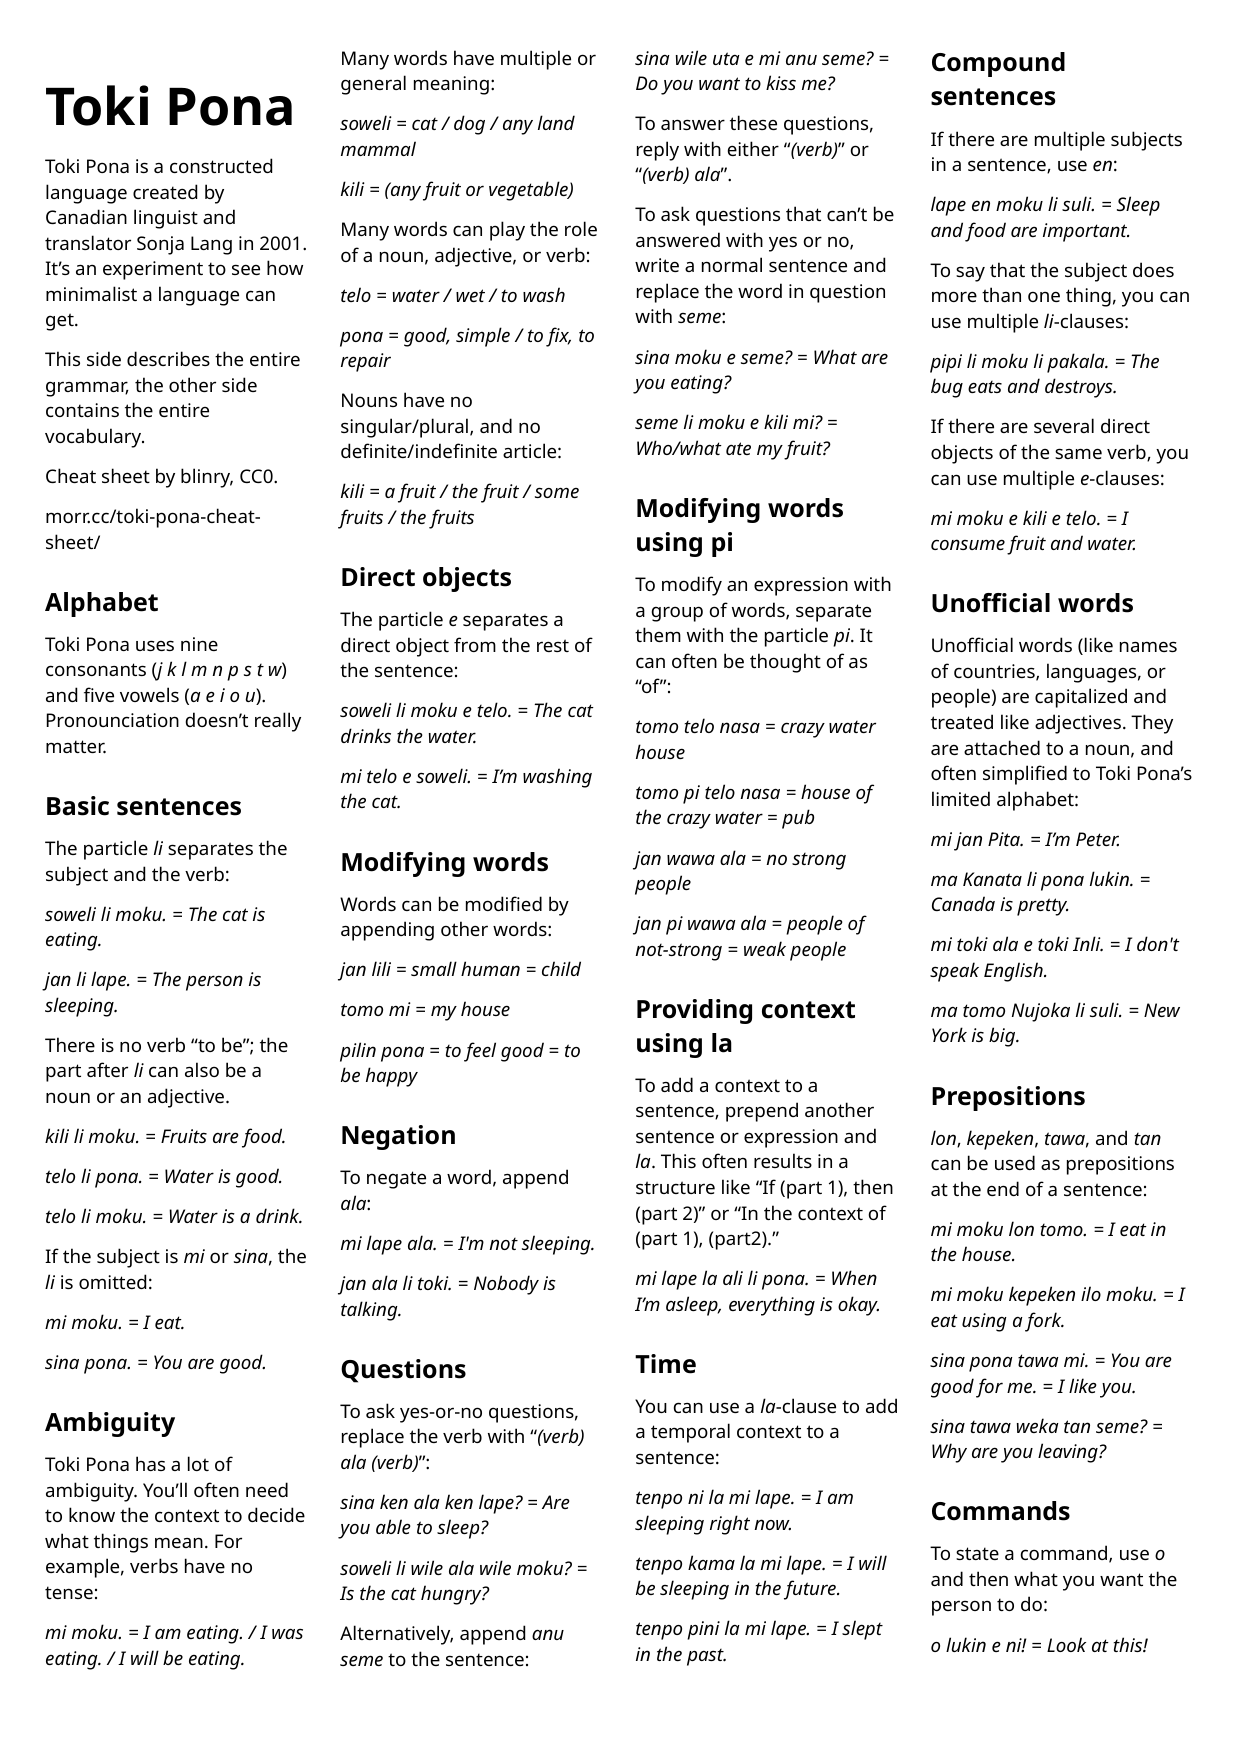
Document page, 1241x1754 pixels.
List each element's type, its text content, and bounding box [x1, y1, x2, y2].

text mi moku. = I eat. [45, 1309, 310, 1335]
text Cheat sheet by blinry, CC0. [45, 463, 310, 489]
text kili li moku. = Fruits are food. [45, 1123, 310, 1149]
text mi moku. = I am eating. / I was eating. / I will be eating. [45, 1619, 310, 1670]
text lon, kepeken, tawa, and tan can be used as prepositions at the end of a sentence: [930, 1125, 1196, 1202]
text pona = good, simple / to fix, to repair [340, 322, 605, 373]
text This side describes the entire grammar, the other side contains the entire vocabulary. [45, 347, 310, 449]
text o lukin e ni! = Look at this! [930, 1632, 1196, 1657]
text mi telo e soweli. = I’m washing the cat. [340, 763, 605, 814]
text jan pi wawa ala = people of not-strong = weak people [635, 910, 900, 961]
text telo = water / wet / to wash [340, 282, 605, 307]
text morr.cc/toki-pona-cheat-sheet/ [45, 503, 310, 554]
text Many words can play the role of a noun, adjective, or verb: [340, 216, 605, 267]
text mi jan Pita. = I’m Peter. [930, 826, 1196, 851]
text lape en moku li suli. = Sleep and food are important. [930, 191, 1196, 242]
text soweli li moku. = The cat is eating. [45, 901, 310, 952]
text telo li pona. = Water is good. [45, 1163, 310, 1189]
text To say that the subject does more than one thing, you can use multiple li-clauses: [930, 257, 1196, 334]
subtitle Time [635, 1346, 900, 1380]
text mi moku kepeken ilo moku. = I eat using a fork. [930, 1282, 1196, 1333]
text Alternatively, append anu seme to the sentence: [340, 1620, 605, 1671]
text kili = a fruit / the fruit / some fruits / the fruits [340, 479, 605, 530]
text soweli li moku e telo. = The cat drinks the water. [340, 698, 605, 749]
text sina tawa weka tan seme? = Why are you leaving? [930, 1413, 1196, 1464]
subtitle Basic sentences [45, 789, 310, 823]
text To state a command, use o and then what you want the person to do: [930, 1541, 1196, 1617]
text seme li moku e kili mi? = Who/what ate my fruit? [635, 409, 900, 461]
subtitle Ambiguity [45, 1405, 310, 1439]
text mi toki ala e toki Inli. = I don't speak English. [930, 932, 1196, 983]
text telo li moku. = Water is a drink. [45, 1204, 310, 1229]
text pilin pona = to feel good = to be happy [340, 1037, 605, 1088]
title Toki Pona [45, 70, 310, 141]
text Toki Pona is a constructed language created by Canadian linguist and translator Sonja Lang in 2001. It’s an experiment to see how minimalist a language can get. [45, 153, 310, 332]
subtitle Modifying words [340, 844, 605, 878]
text If there are multiple subjects in a sentence, use en: [930, 126, 1196, 177]
text To modify an expression with a group of words, separate them with the particle pi. It can often be thought of as “of”: [635, 571, 900, 699]
text mi moku lon tomo. = I eat in the house. [930, 1216, 1196, 1267]
text jan li lape. = The person is sleeping. [45, 967, 310, 1018]
subtitle Prepositions [930, 1078, 1196, 1112]
subtitle Negation [340, 1118, 605, 1152]
text To answer these questions, reply with either “(verb)” or “(verb) ala”. [635, 111, 900, 187]
text jan wawa ala = no strong people [635, 845, 900, 896]
text tenpo kama la mi lape. = I will be sleeping in the future. [635, 1550, 900, 1601]
subtitle Direct objects [340, 560, 605, 594]
subtitle Questions [340, 1351, 605, 1385]
text Nouns have no singular/plural, and no definite/indefinite article: [340, 388, 605, 464]
text tomo telo nasa = crazy water house [635, 713, 900, 764]
text tomo mi = my house [340, 997, 605, 1022]
text The particle e separates a direct object from the rest of the sentence: [340, 607, 605, 683]
text Unofficial words (like names of countries, languages, or people) are capitalized and treated like adjectives. They are attached to a noun, and often simplified to Toki Pona’s limited alphabet: [930, 633, 1196, 811]
text To ask questions that can’t be answered with yes or no, write a normal sentence and replace the word in question with seme: [635, 202, 900, 329]
subtitle Unofficial words [930, 586, 1196, 620]
text sina ken ala ken lape? = Are you able to sleep? [340, 1489, 605, 1540]
subtitle Alphabet [45, 584, 310, 618]
text jan ala li toki. = Nobody is talking. [340, 1270, 605, 1321]
text mi lape ala. = I'm not sleeping. [340, 1230, 605, 1256]
text tomo pi telo nasa = house of the crazy water = pub [635, 779, 900, 830]
text To ask yes-or-no questions, replace the verb with “(verb) ala (verb)”: [340, 1398, 605, 1474]
text pipi li moku li pakala. = The bug eats and destroys. [930, 348, 1196, 399]
text Many words have multiple or general meaning: [340, 45, 605, 96]
text To negate a word, append ala: [340, 1164, 605, 1216]
text mi lape la ali li pona. = When I’m asleep, everything is okay. [635, 1265, 900, 1316]
subtitle Compound sentences [930, 45, 1196, 113]
text ma Kanata li pona lukin. = Canada is pretty. [930, 866, 1196, 917]
text mi moku e kili e telo. = I consume fruit and water. [930, 505, 1196, 556]
text tenpo pini la mi lape. = I slept in the past. [635, 1616, 900, 1667]
subtitle Commands [930, 1494, 1196, 1528]
text jan lili = small human = child [340, 957, 605, 982]
text Words can be modified by appending other words: [340, 891, 605, 942]
text soweli = cat / dog / any land mammal [340, 111, 605, 162]
text sina moku e seme? = What are you eating? [635, 344, 900, 395]
subtitle Providing context using la [635, 991, 900, 1059]
text The particle li separates the subject and the verb: [45, 835, 310, 886]
text tenpo ni la mi lape. = I am sleeping right now. [635, 1484, 900, 1535]
text If the subject is mi or sina, the li is omitted: [45, 1244, 310, 1295]
text sina pona tawa mi. = You are good for me. = I like you. [930, 1347, 1196, 1398]
text ma tomo Nujoka li suli. = New York is big. [930, 997, 1196, 1048]
text Toki Pona has a lot of ambiguity. You’ll often need to know the context to decide what things mean. For example, verbs have no tense: [45, 1452, 310, 1605]
text kili = (any fruit or vegetable) [340, 176, 605, 202]
text You can use a la-clause to add a temporal context to a sentence: [635, 1393, 900, 1470]
text sina pona. = You are good. [45, 1349, 310, 1375]
subtitle Modifying words using pi [635, 491, 900, 559]
text soweli li wile ala wile moku? = Is the cat hungry? [340, 1555, 605, 1606]
text To add a context to a sentence, prepend another sentence or expression and la. This often results in a structure like “If (part 1), then (part 2)” or “In the context of (part 1), (part2).” [635, 1072, 900, 1251]
text sina wile uta e mi anu seme? = Do you want to kiss me? [635, 45, 900, 96]
text Toki Pona uses nine consonants (j k l m n p s t w) and five vowels (a e i o u). Pronounciation doesn’t really matter. [45, 631, 310, 759]
text If there are several direct objects of the same verb, you can use multiple e-clauses: [930, 414, 1196, 490]
text There is no verb “to be”; the part after li can also be a noun or an adjective. [45, 1032, 310, 1109]
